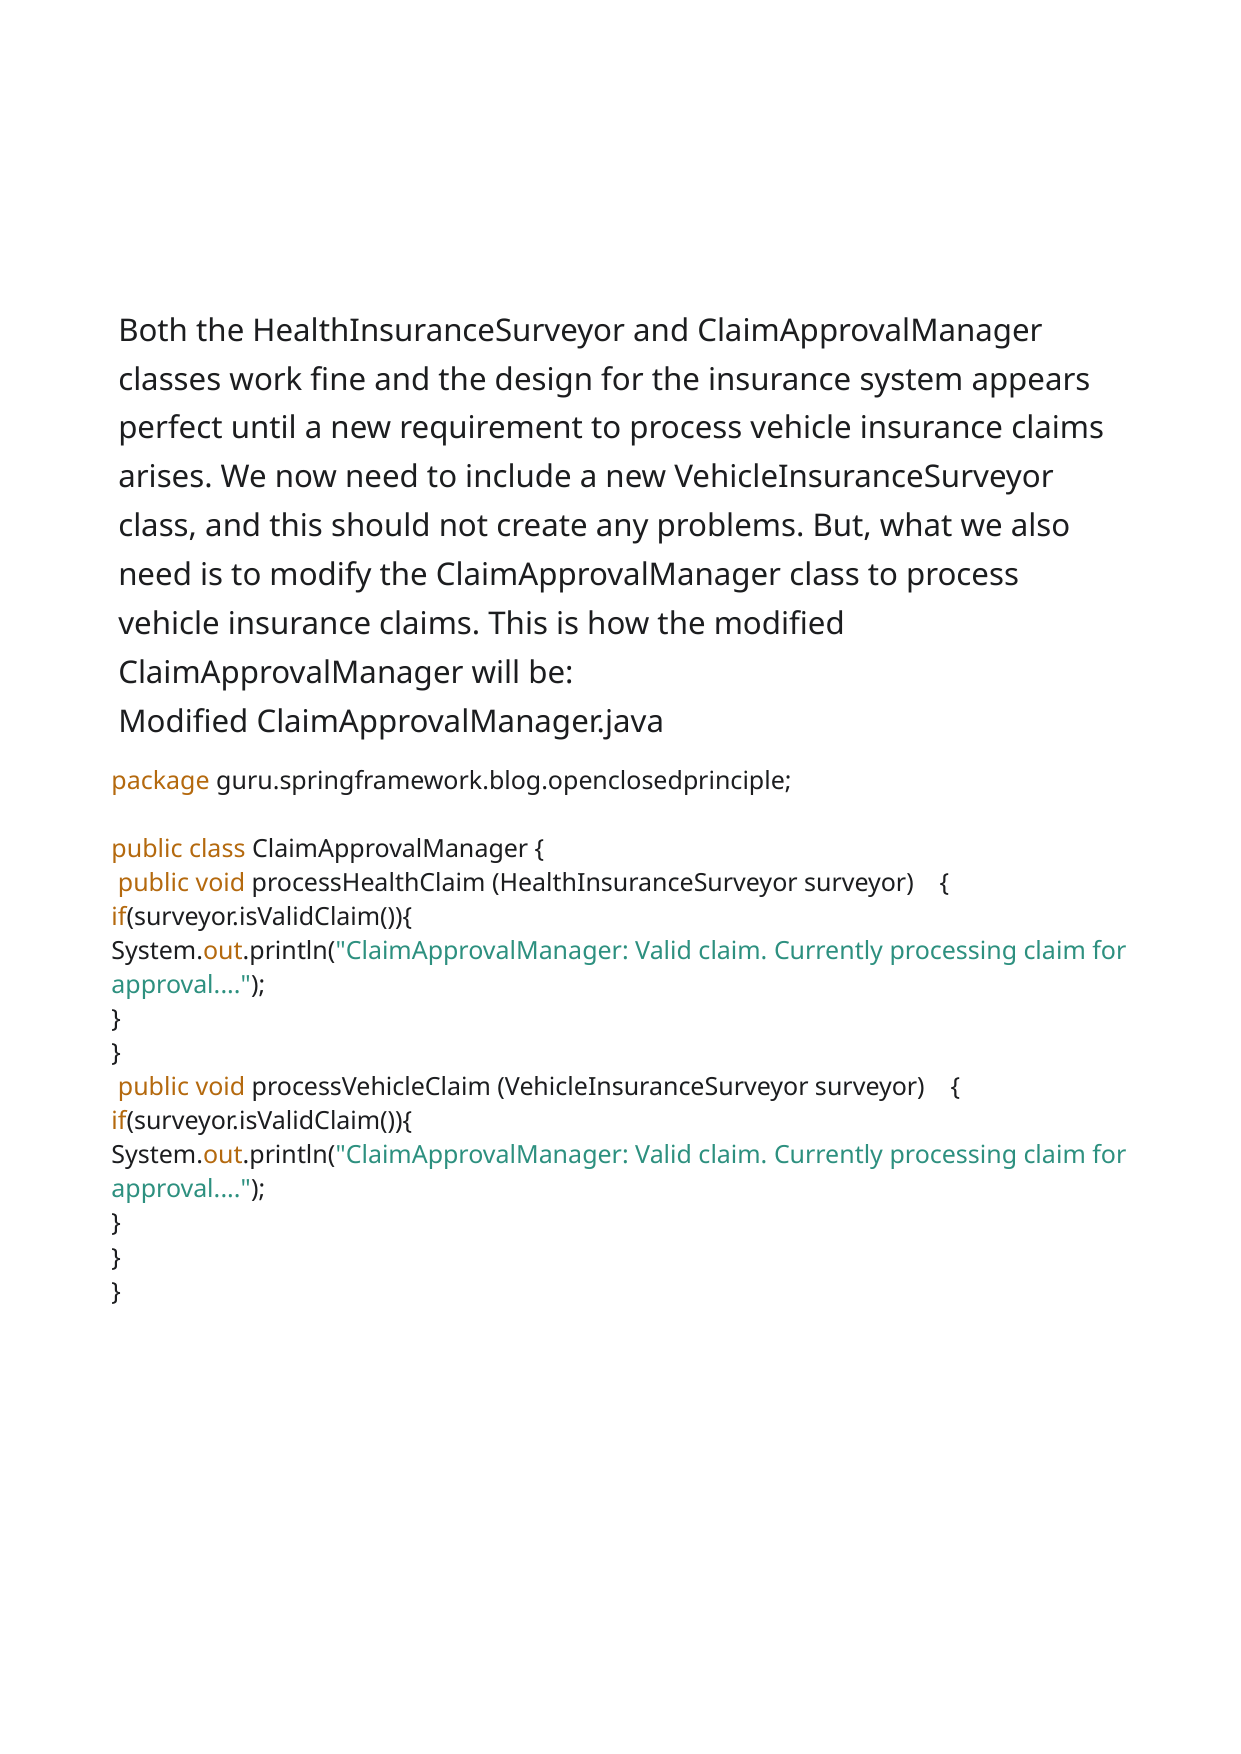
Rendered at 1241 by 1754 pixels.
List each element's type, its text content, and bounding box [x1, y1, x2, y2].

subtitle Modified ClaimApprovalManager.java [118, 699, 1122, 742]
text Both the HealthInsuranceSurveyor and ClaimApprovalManager classes work fine and the design for the insurance system appears perfect until a new requirement to process vehicle insurance claims arises. We now need to include a new VehicleInsuranceSurveyor class, and this should not create any problems. But, what we also need is to modify the ClaimApprovalManager class to process vehicle insurance claims. This is how the modified ClaimApprovalManager will be: [118, 308, 1122, 693]
